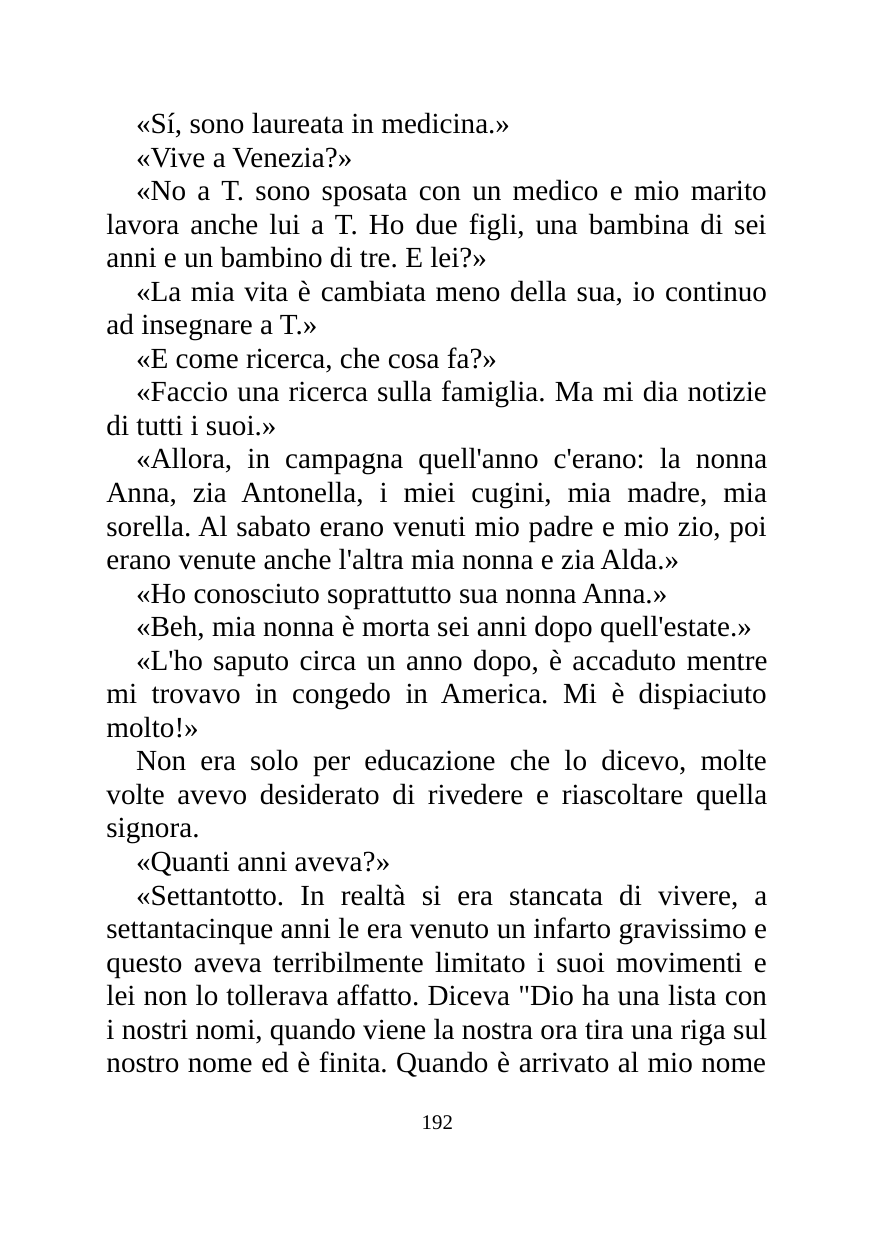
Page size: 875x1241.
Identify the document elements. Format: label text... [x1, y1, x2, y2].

text «Faccio una ricerca sulla famiglia. Ma mi dia notizie di tutti i suoi.» [106, 374, 768, 442]
text Non era solo per educazione che lo dicevo, molte volte avevo desiderato di rivedere e riascoltare quella signora. [106, 743, 768, 844]
text «Quanti anni aveva?» [106, 844, 768, 878]
text «L'ho saputo circa un anno dopo, è accaduto mentre mi trovavo in congedo in America. Mi è dispiaciuto molto!» [106, 643, 768, 743]
text «Beh, mia nonna è morta sei anni dopo quell'estate.» [106, 609, 768, 643]
text «La mia vita è cambiata meno della sua, io continuo ad insegnare a T.» [106, 274, 768, 341]
text «Vive a Venezia?» [106, 140, 768, 173]
text «Sí, sono laureata in medicina.» [106, 106, 768, 140]
text «Settantotto. In realtà si era stancata di vivere, a settantacinque anni le era venuto un infarto gravissimo e questo aveva terribilmente limitato i suoi movimenti e lei non lo tollerava affatto. Diceva "Dio ha una lista con i nostri nomi, quando viene la nostra ora tira una riga sul nostro nome ed è finita. Quando è arrivato al mio nome [106, 878, 768, 1079]
text «Ho conosciuto soprattutto sua nonna Anna.» [106, 576, 768, 609]
text «Allora, in campagna quell'anno c'erano: la nonna Anna, zia Antonella, i miei cugini, mia madre, mia sorella. Al sabato erano venuti mio padre e mio zio, poi erano venute anche l'altra mia nonna e zia Alda.» [106, 442, 768, 576]
text «No a T. sono sposata con un medico e mio marito lavora anche lui a T. Ho due figli, una bambina di sei anni e un bambino di tre. E lei?» [106, 173, 768, 274]
text «E come ricerca, che cosa fa?» [106, 341, 768, 374]
